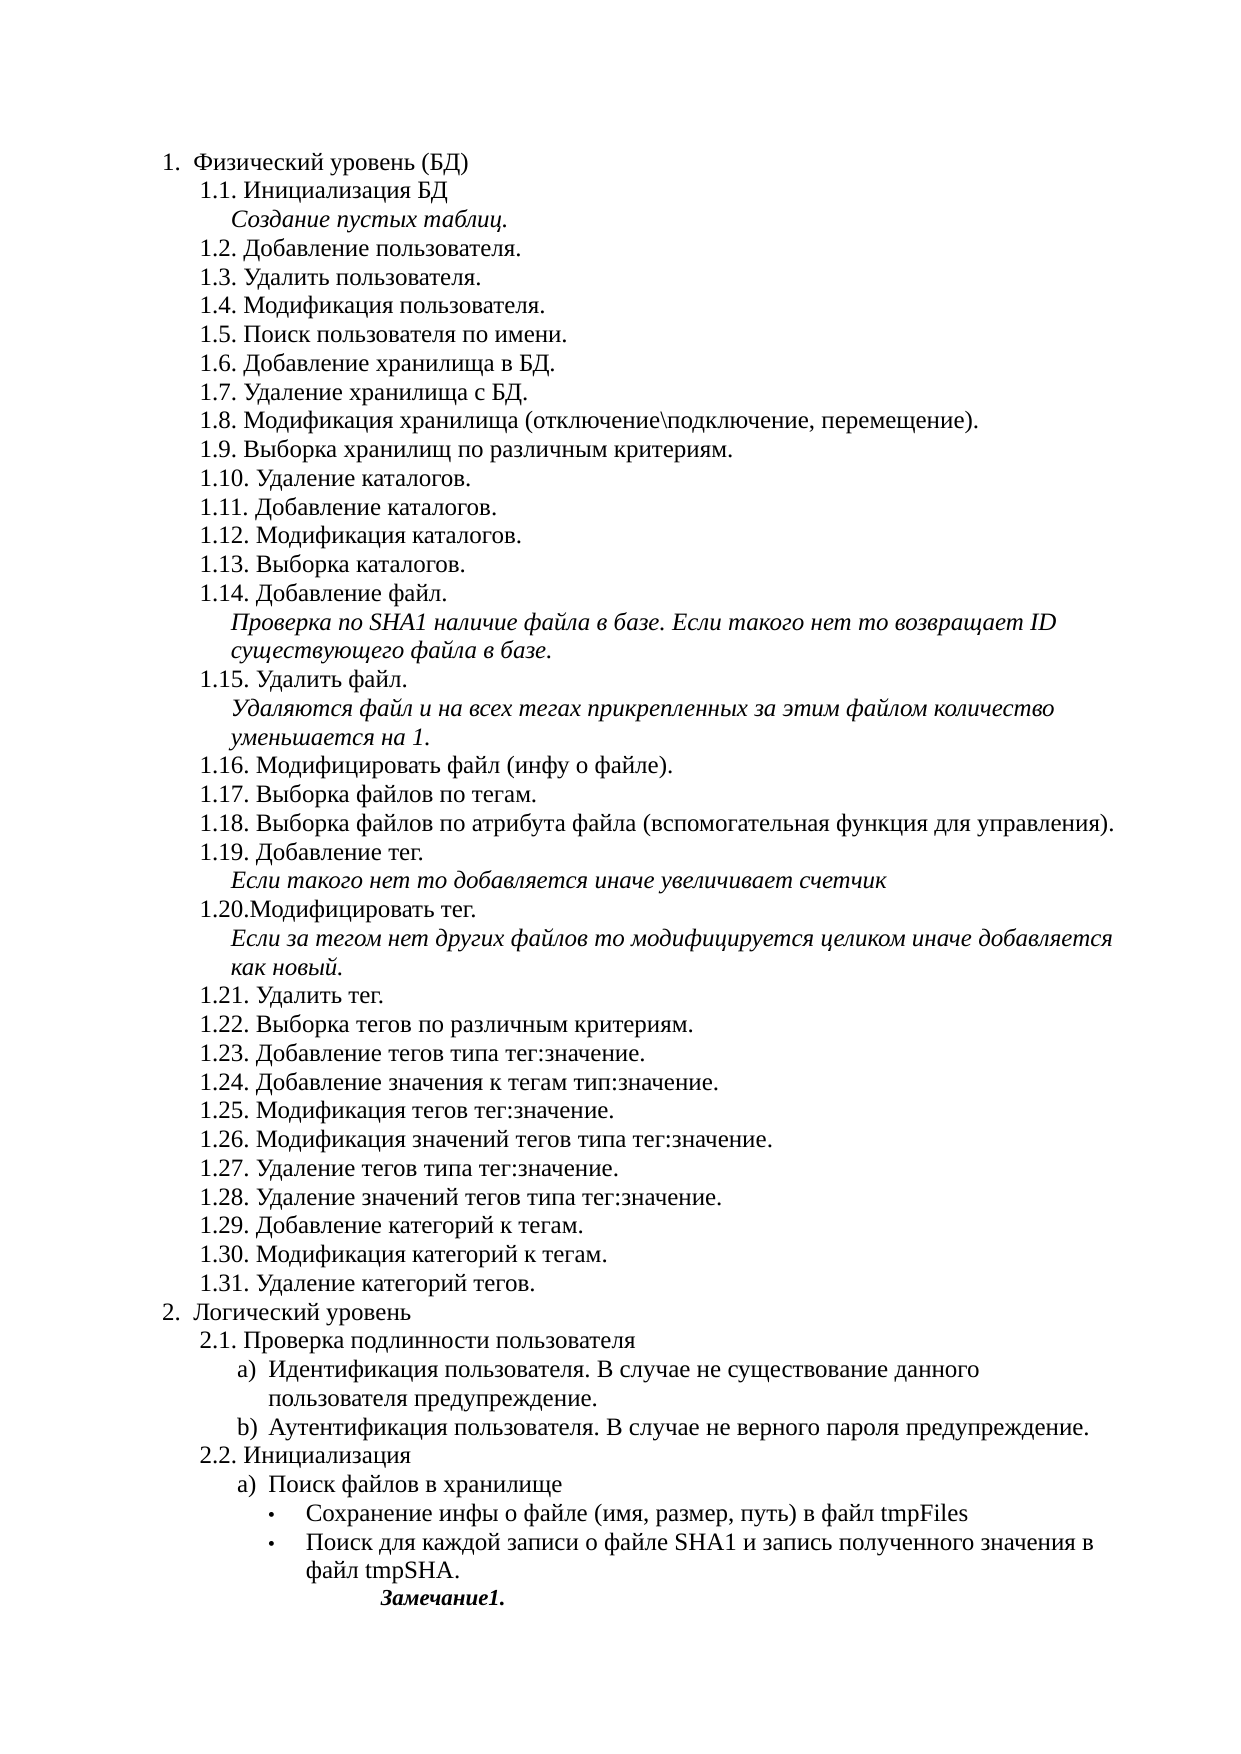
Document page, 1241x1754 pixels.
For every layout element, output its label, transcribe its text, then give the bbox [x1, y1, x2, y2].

list Добавление каталогов. [193, 492, 1122, 521]
list Удалить файл. [193, 664, 1122, 693]
list Добавление категорий к тегам. [193, 1211, 1122, 1239]
list Поиск пользователя по имени. [193, 319, 1122, 348]
list Удаление категорий тегов. [193, 1268, 1122, 1297]
list Удаление каталогов. [193, 463, 1122, 492]
list Физический уровень (БД) [156, 147, 1122, 176]
list Модификация категорий к тегам. [193, 1239, 1122, 1268]
list Поиск для каждой записи о файле SHA1 и запись полученного значения в файл tmpSHA. [268, 1527, 1122, 1584]
list Модификация тегов тег:значение. [193, 1096, 1122, 1124]
list Если такого нет то добавляется иначе увеличивает счетчик [193, 866, 1122, 894]
list Добавление значения к тегам тип:значение. [193, 1067, 1122, 1096]
list Создание пустых таблиц. [193, 204, 1122, 233]
list Удаление значений тегов типа тег:значение. [193, 1182, 1122, 1211]
list Добавление хранилища в БД. [193, 348, 1122, 377]
list Модификация хранилища (отключение\подключение, перемещение). [193, 406, 1122, 434]
list Инициализация [193, 1441, 1122, 1469]
list Добавление тег. [193, 837, 1122, 866]
list Удалить пользователя. [193, 262, 1122, 291]
list Выборка тегов по различным критериям. [193, 1009, 1122, 1038]
list Удаление хранилища с БД. [193, 377, 1122, 406]
list Удаление тегов типа тег:значение. [193, 1153, 1122, 1182]
list Поиск файлов в хранилище [231, 1469, 1122, 1498]
list Добавление файл. [193, 578, 1122, 607]
list Модифицировать файл (инфу о файле). [193, 751, 1122, 779]
list Инициализация БД [193, 176, 1122, 204]
list Замечание1. [343, 1584, 1122, 1611]
list Идентификация пользователя. В случае не существование данного пользователя предупреждение. [231, 1354, 1122, 1412]
list Проверка по SHA1 наличие файла в базе. Если такого нет то возвращает ID существующего файла в базе. [193, 607, 1122, 664]
list Аутентификация пользователя. В случае не верного пароля предупреждение. [231, 1412, 1122, 1441]
list Добавление пользователя. [193, 233, 1122, 262]
list Модифицировать тег. [193, 894, 1122, 923]
list Добавление тегов типа тег:значение. [193, 1038, 1122, 1067]
list Выборка хранилищ по различным критериям. [193, 434, 1122, 463]
list Удаляются файл и на всех тегах прикрепленных за этим файлом количество уменьшается на 1. [193, 693, 1122, 751]
list Выборка файлов по атрибута файла (вспомогательная функция для управления). [193, 808, 1122, 837]
list Выборка файлов по тегам. [193, 779, 1122, 808]
list Выборка каталогов. [193, 549, 1122, 578]
list Сохранение инфы о файле (имя, размер, путь) в файл tmpFiles [268, 1498, 1122, 1527]
list Если за тегом нет других файлов то модифицируется целиком иначе добавляется как новый. [193, 923, 1122, 981]
list Модификация пользователя. [193, 291, 1122, 319]
list Удалить тег. [193, 981, 1122, 1009]
list Логический уровень [156, 1297, 1122, 1326]
list Модификация значений тегов типа тег:значение. [193, 1124, 1122, 1153]
list Проверка подлинности пользователя [193, 1326, 1122, 1354]
list Модификация каталогов. [193, 521, 1122, 549]
